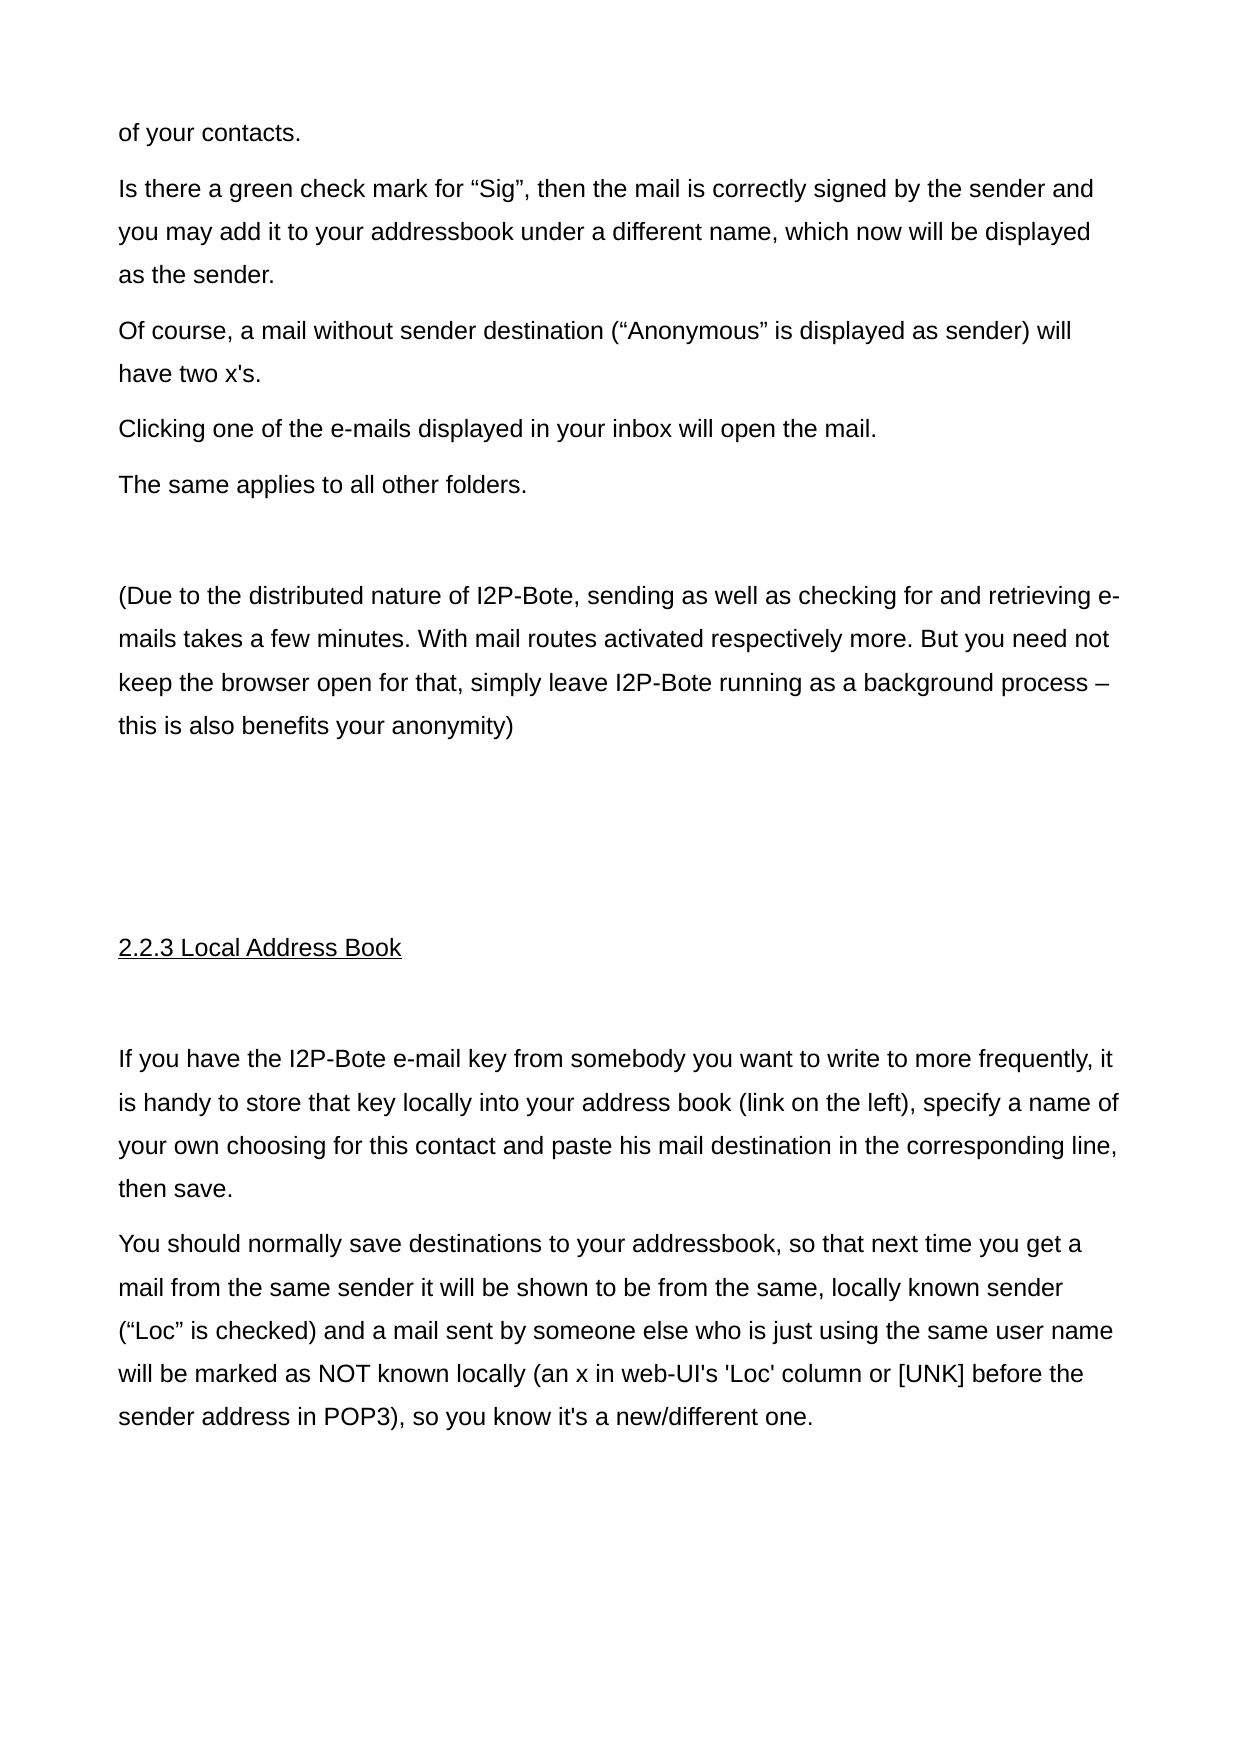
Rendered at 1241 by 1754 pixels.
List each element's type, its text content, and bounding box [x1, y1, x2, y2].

text You should normally save destinations to your addressbook, so that next time you get a mail from the same sender it will be shown to be from the same, locally known sender (“Loc” is checked) and a mail sent by someone else who is just using the same user name will be marked as NOT known locally (an x in web-UI's 'Loc' column or [UNK] before the sender address in POP3), so you know it's a new/different one. [118, 1229, 1122, 1431]
text Clicking one of the e-mails displayed in your inbox will open the mail. [118, 414, 1122, 443]
text (Due to the distributed nature of I2P-Bote, sending as well as checking for and retrieving e-mails takes a few minutes. With mail routes activated respectively more. But you need not keep the browser open for that, simply leave I2P-Bote running as a background process – this is also benefits your anonymity) [118, 581, 1122, 739]
text of your contacts. [118, 118, 1122, 147]
text Is there a green check mark for “Sig”, then the mail is correctly signed by the sender and you may add it to your addressbook under a different name, which now will be displayed as the sender. [118, 174, 1122, 289]
text If you have the I2P-Bote e-mail key from somebody you want to write to more frequently, it is handy to store that key locally into your address book (link on the left), specify a name of your own choosing for this contact and paste his mail destination in the corresponding line, then save. [118, 1044, 1122, 1202]
text The same applies to all other folders. [118, 470, 1122, 499]
text 2.2.3 Local Address Book [118, 933, 1122, 962]
text Of course, a mail without sender destination (“Anonymous” is displayed as sender) will have two x's. [118, 316, 1122, 387]
